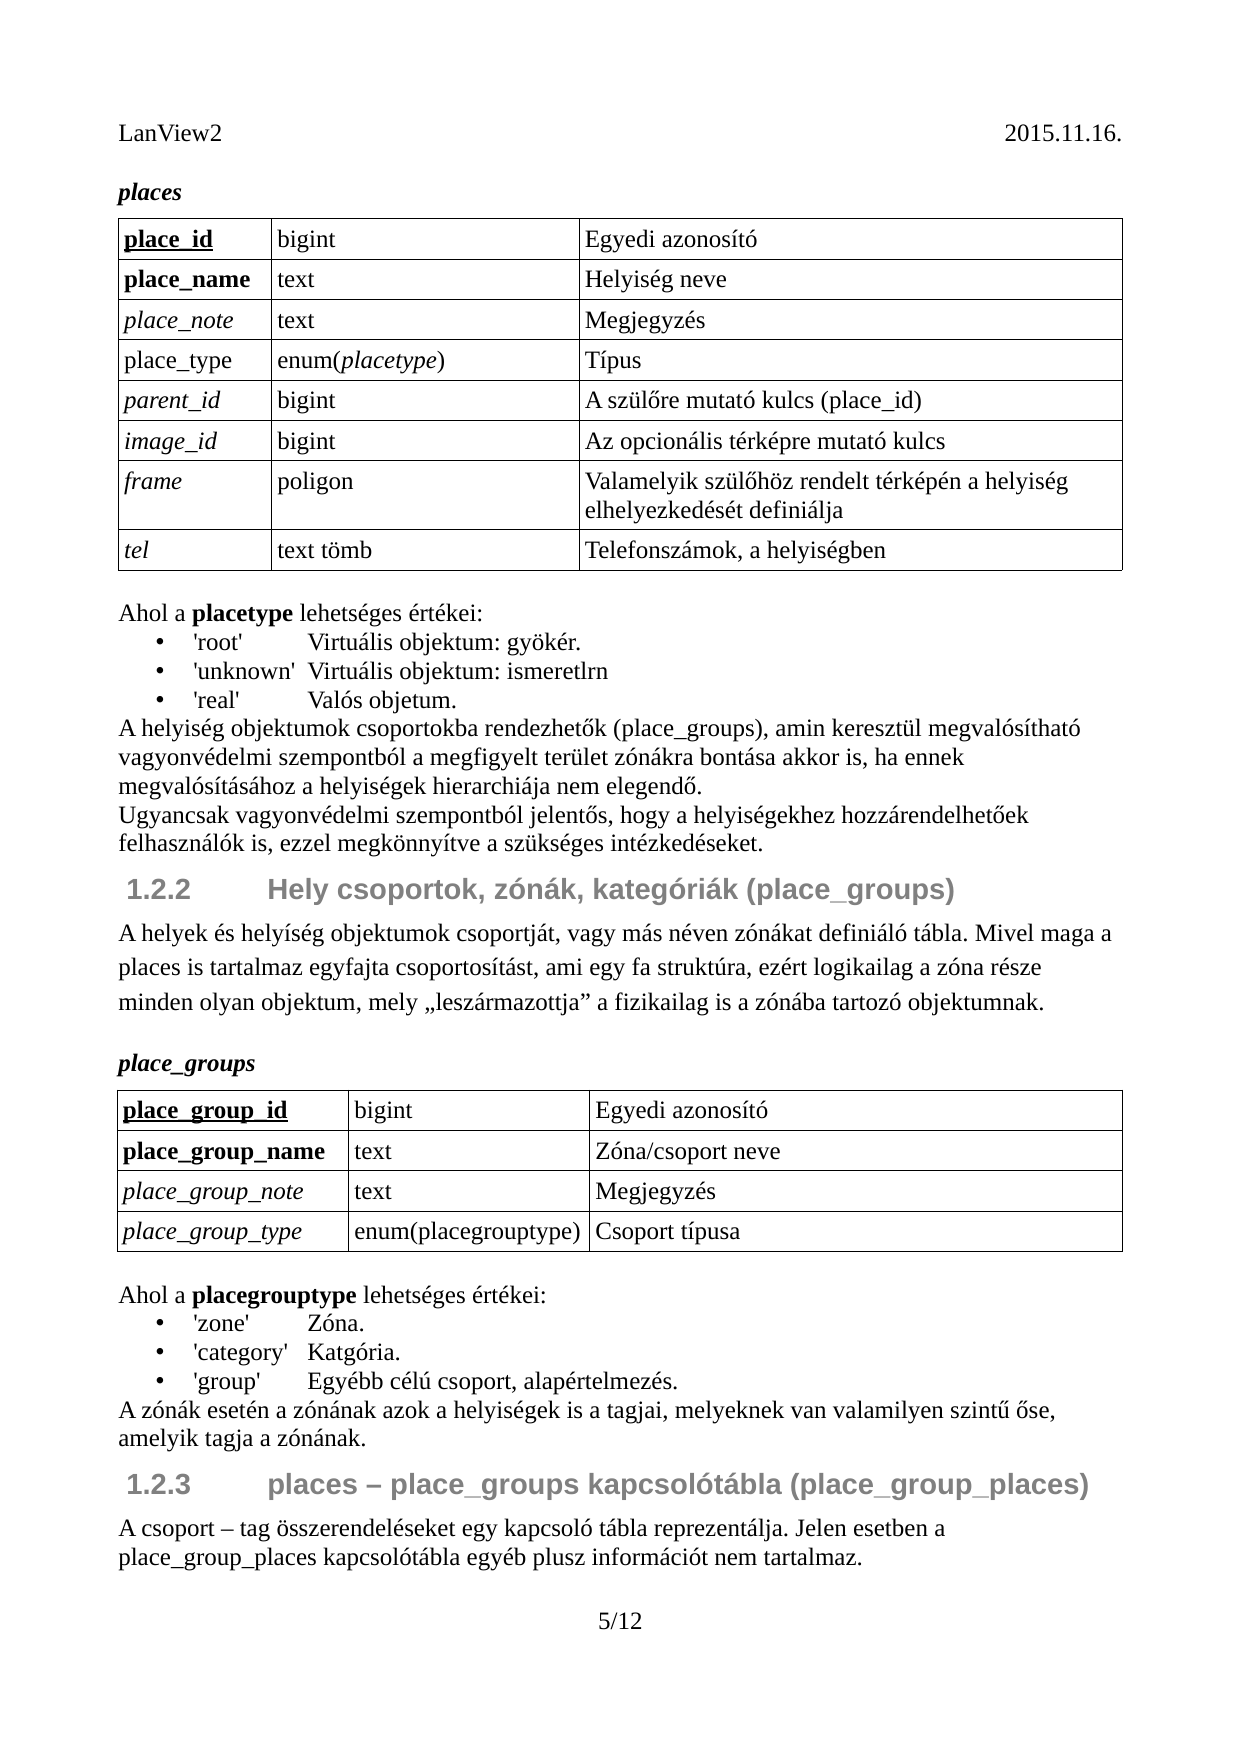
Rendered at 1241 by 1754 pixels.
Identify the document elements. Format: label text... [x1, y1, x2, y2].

list 'category' Katgória. [156, 1337, 1122, 1366]
table_cell image_id [119, 421, 271, 460]
table_cell tel [119, 530, 271, 569]
table_cell Telefonszámok, a helyiségben [580, 530, 1122, 569]
table_header place_id [119, 219, 271, 259]
table_header Egyedi azonosító [590, 1091, 1122, 1130]
text A zónák esetén a zónának azok a helyiségek is a tagjai, melyeknek van valamilyen szintű őse, amelyik tagja a zónának. [118, 1395, 1122, 1452]
table_cell place_name [119, 260, 271, 299]
list 'unknown' Virtuális objektum: ismeretlrn [156, 656, 1122, 685]
table_cell enum(placegrouptype) [349, 1212, 589, 1251]
table_cell bigint [272, 381, 579, 420]
text A helyiség objektumok csoportokba rendezhetők (place_groups), amin keresztül megvalósítható vagyonvédelmi szempontból a megfigyelt terület zónákra bontása akkor is, ha ennek megvalósításához a helyiségek hierarchiája nem elegendő. [118, 713, 1122, 800]
list 'group' Egyébb célú csoport, alapértelmezés. [156, 1366, 1122, 1395]
table_cell text [349, 1131, 589, 1170]
table_cell Az opcionális térképre mutató kulcs [580, 421, 1122, 460]
table_cell frame [119, 461, 271, 529]
table_header bigint [272, 219, 579, 259]
table_cell A szülőre mutató kulcs (place_id) [580, 381, 1122, 420]
table_cell poligon [272, 461, 579, 529]
table_cell Valamelyik szülőhöz rendelt térképén a helyiség elhelyezkedését definiálja [580, 461, 1122, 529]
text places [118, 177, 1122, 206]
list 'root' Virtuális objektum: gyökér. [156, 627, 1122, 656]
text Ugyancsak vagyonvédelmi szempontból jelentős, hogy a helyiségekhez hozzárendelhetőek felhasználók is, ezzel megkönnyítve a szükséges intézkedéseket. [118, 800, 1122, 857]
table_cell place_group_note [118, 1171, 348, 1211]
table_cell place_note [119, 300, 271, 339]
text A helyek és helyíség objektumok csoportját, vagy más néven zónákat definiáló tábla. Mivel maga a places is tartalmaz egyfajta csoportosítást, ami egy fa struktúra, ezért logikailag a zóna része minden olyan objektum, mely „leszármazottja” a fizikailag is a zónába tartozó objektumnak. [118, 918, 1122, 1016]
table_cell text [349, 1171, 589, 1211]
table_cell text [272, 260, 579, 299]
table_cell Csoport típusa [590, 1212, 1122, 1251]
table_cell Megjegyzés [590, 1171, 1122, 1211]
text Ahol a placegrouptype lehetséges értékei: [118, 1280, 1122, 1308]
subtitle places – place_groups kapcsolótábla (place_group_places) [118, 1467, 1122, 1500]
text place_groups [118, 1048, 1122, 1077]
table_header bigint [349, 1091, 589, 1130]
table_cell parent_id [119, 381, 271, 420]
table_cell place_group_name [118, 1131, 348, 1170]
table_cell enum(placetype) [272, 340, 579, 379]
table_cell Típus [580, 340, 1122, 379]
table_cell place_type [119, 340, 271, 379]
table_header Egyedi azonosító [580, 219, 1122, 259]
table_cell text tömb [272, 530, 579, 569]
text Ahol a placetype lehetséges értékei: [118, 598, 1122, 627]
text A csoport – tag összerendeléseket egy kapcsoló tábla reprezentálja. Jelen esetben a place_group_places kapcsolótábla egyéb plusz információt nem tartalmaz. [118, 1513, 1122, 1570]
table_cell Megjegyzés [580, 300, 1122, 339]
list 'real' Valós objetum. [156, 685, 1122, 713]
table_cell Helyiség neve [580, 260, 1122, 299]
table_cell text [272, 300, 579, 339]
table_header place_group_id [118, 1091, 348, 1130]
table_cell Zóna/csoport neve [590, 1131, 1122, 1170]
table_cell place_group_type [118, 1212, 348, 1251]
table_cell bigint [272, 421, 579, 460]
subtitle Hely csoportok, zónák, kategóriák (place_groups) [118, 872, 1122, 905]
list 'zone' Zóna. [156, 1308, 1122, 1337]
